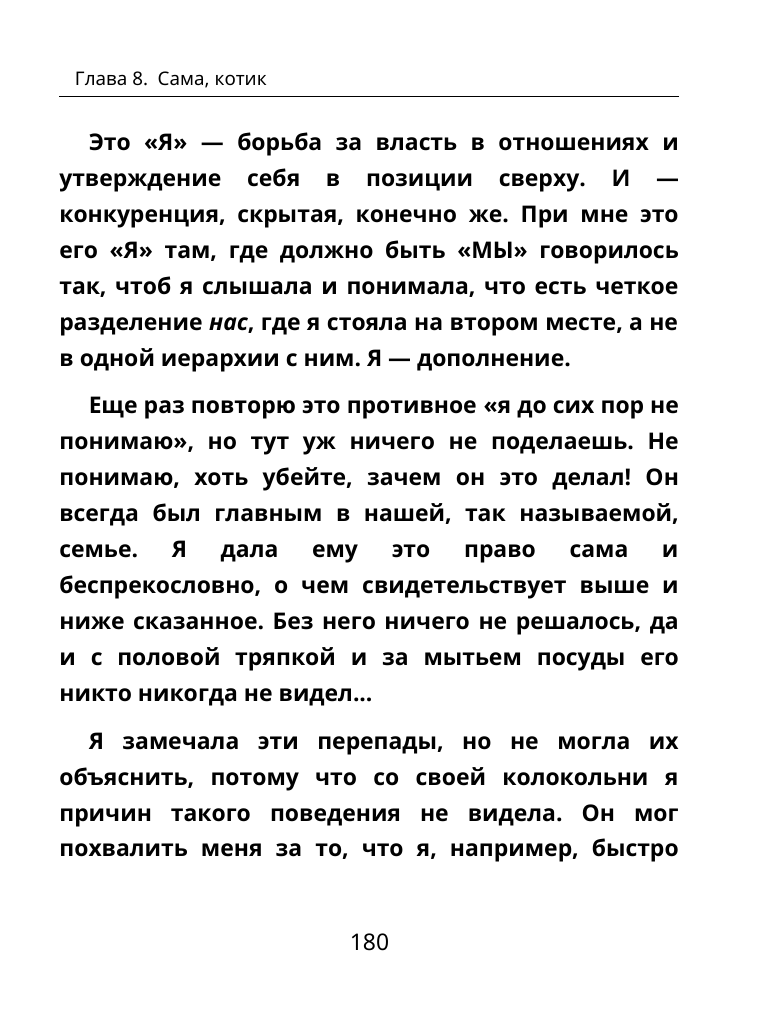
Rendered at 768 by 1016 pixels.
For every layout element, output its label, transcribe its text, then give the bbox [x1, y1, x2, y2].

text Еще раз повторю это противное «я до сих пор не понимаю», но тут уж ничего не поделаешь. Не понимаю, хоть убейте, зачем он это делал! Он всегда был главным в нашей, так называемой, семье. Я дала ему это право сама и беспрекословно, о чем свидетельствует выше и ниже сказанное. Без него ничего не решалось, да и с половой тряпкой и за мытьем посуды его никто никогда не видел... [59, 389, 679, 708]
text Я замечала эти перепады, но не могла их объяснить, потому что со своей колокольни я причин такого поведения не видела. Он мог похвалить меня за то, что я, например, быстро [59, 724, 679, 864]
text Это «Я» — борьба за власть в отношениях и утверждение себя в позиции сверху. И — конкуренция, скрытая, конечно же. При мне это его «Я» там, где должно быть «МЫ» говорилось так, чтоб я слышала и понимала, что есть четкое разделение нас, где я стояла на втором месте, а не в одной иерархии с ним. Я — дополнение. [59, 126, 679, 373]
